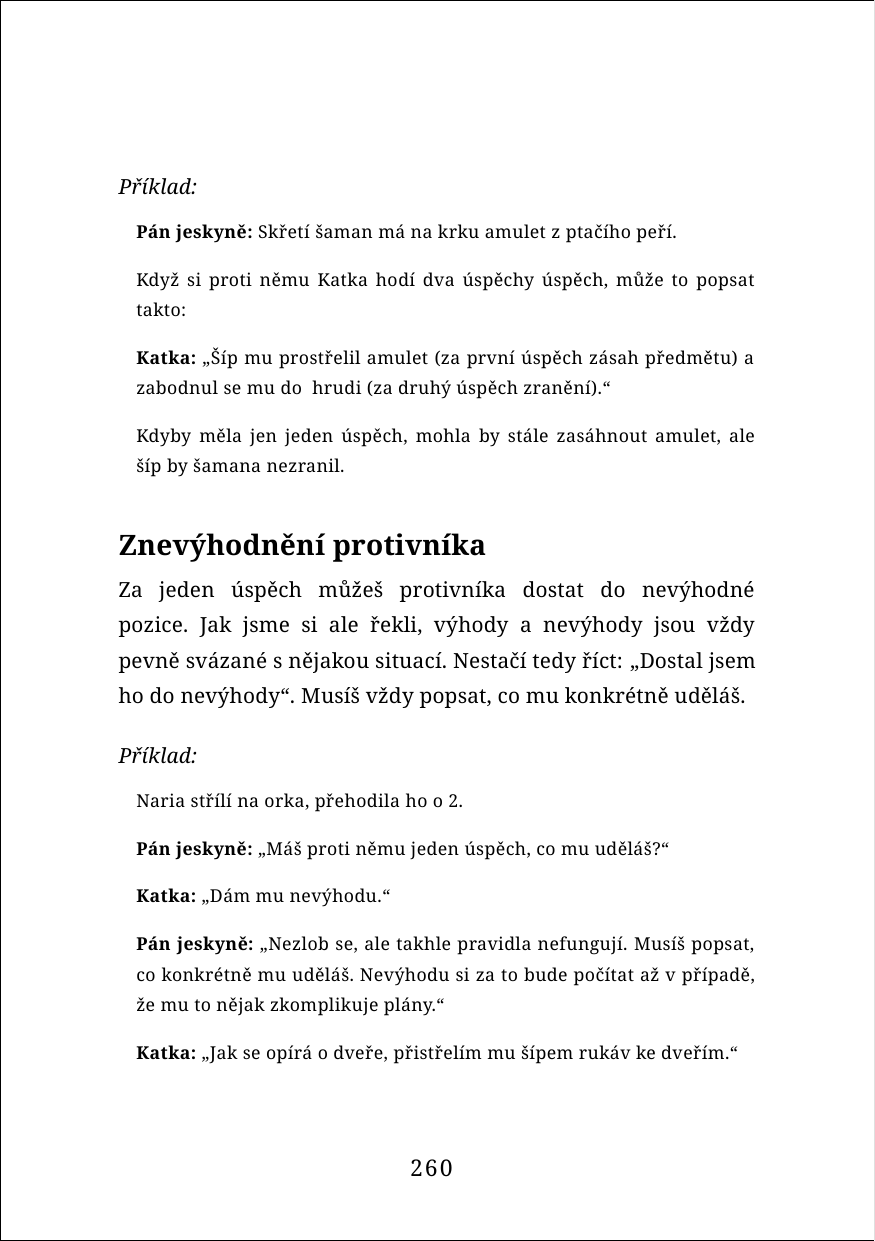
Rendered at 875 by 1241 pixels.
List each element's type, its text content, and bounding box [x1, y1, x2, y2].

text Katka: „Šíp mu prostřelil amulet (za první úspěch zásah předmětu) a zabodnul se mu do hrudi (za druhý úspěch zranění).“ [136, 345, 756, 399]
text Katka: „Dám mu nevýhodu.“ [136, 884, 756, 908]
text Příklad: [118, 741, 756, 769]
text Katka: „Jak se opírá o dveře, přistřelím mu šípem rukáv ke dveřím.“ [136, 1040, 756, 1064]
text Pán jeskyně: „Máš proti němu jeden úspěch, co mu uděláš?“ [136, 836, 756, 860]
text Pán jeskyně: Skřetí šaman má na krku amulet z ptačího peří. [136, 219, 756, 243]
text Kdyby měla jen jeden úspěch, mohla by stále zasáhnout amulet, ale šíp by šamana nezranil. [136, 423, 756, 478]
text Naria střílí na orka, přehodila ho o 2. [136, 788, 756, 812]
text Příklad: [118, 172, 756, 200]
text Za jeden úspěch můžeš protivníka dostat do nevýhodné pozice. Jak jsme si ale řekli, výhody a nevýhody jsou vždy pevně svázané s nějakou situací. Nestačí tedy říct: „Dostal jsem ho do nevýhody“. Musíš vždy popsat, co mu konkrétně uděláš. [118, 575, 756, 710]
text Pán jeskyně: „Nezlob se, ale takhle pravidla nefungují. Musíš popsat, co konkrétně mu uděláš. Nevýhodu si za to bude počítat až v případě, že mu to nějak zkomplikuje plány.“ [136, 932, 756, 1016]
text Když si proti němu Katka hodí dva úspěchy úspěch, může to popsat takto: [136, 267, 756, 321]
subtitle Znevýhodnění protivníka [118, 525, 756, 563]
